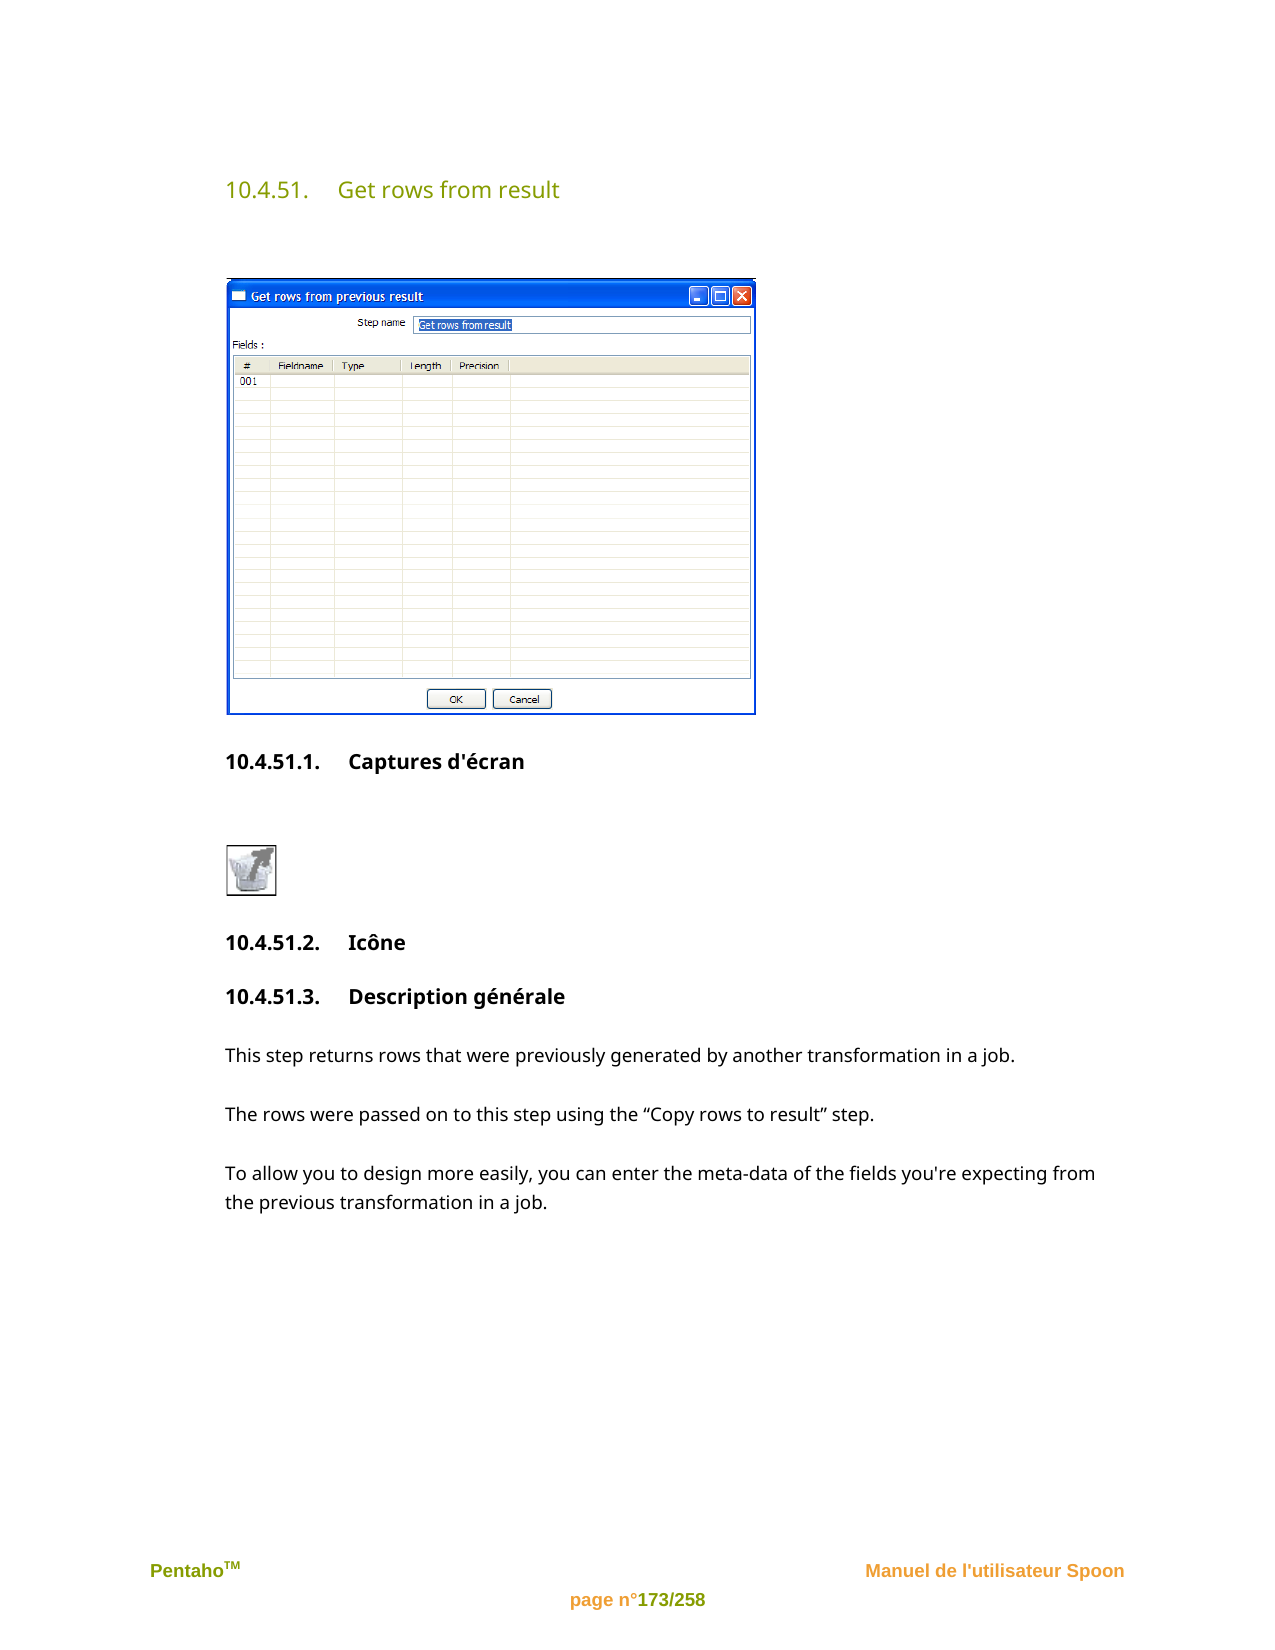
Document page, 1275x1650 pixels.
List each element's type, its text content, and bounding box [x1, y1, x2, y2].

subtitle Get rows from result [225, 175, 1125, 204]
subtitle Icône [225, 800, 1125, 956]
subtitle Captures d'écran [225, 229, 1125, 775]
text To allow you to design more easily, you can enter the meta-data of the fields you're expecting from the previous transformation in a job. [225, 1157, 1125, 1215]
text The rows were passed on to this step using the “Copy rows to result” step. [225, 1098, 1125, 1127]
subtitle Description générale [225, 981, 1125, 1010]
text This step returns rows that were previously generated by another transformation in a job. [225, 1039, 1125, 1068]
picture [226, 845, 277, 896]
